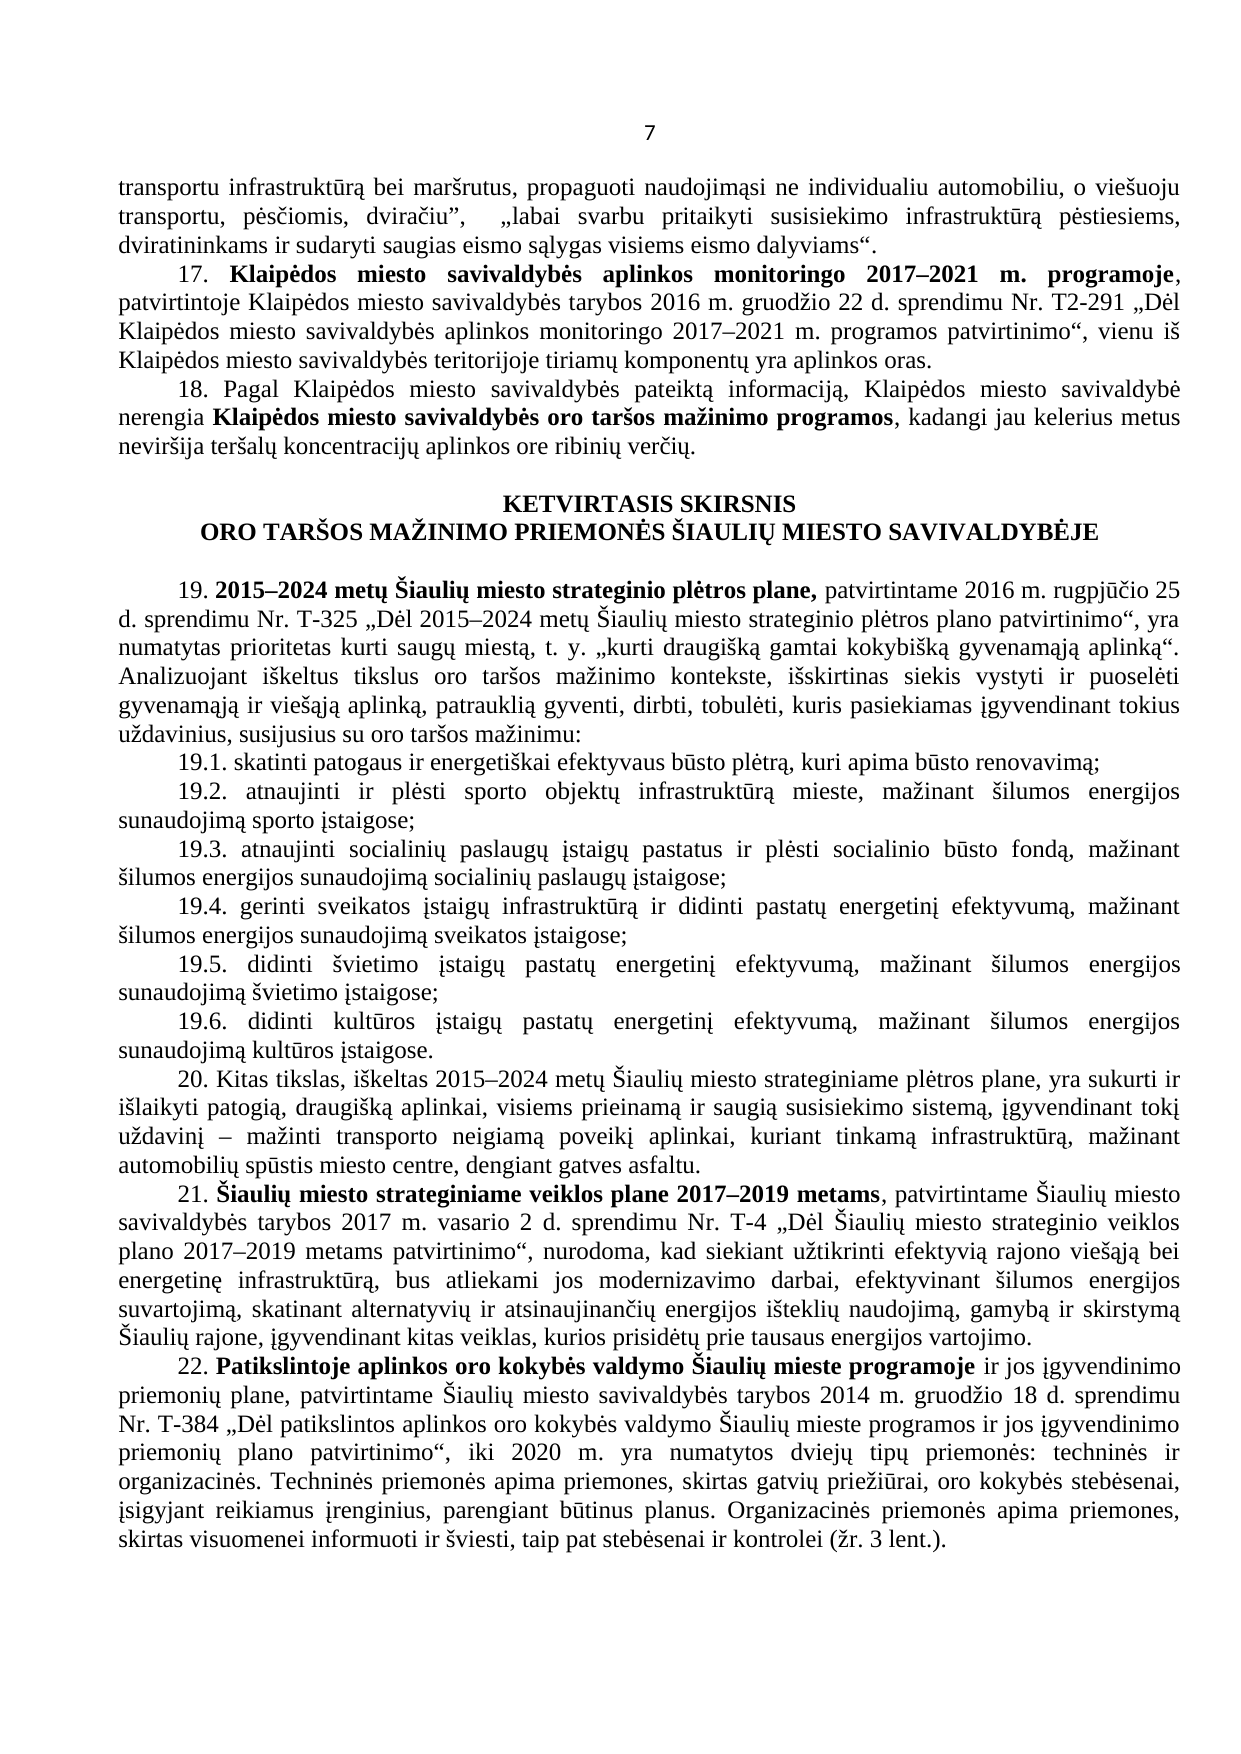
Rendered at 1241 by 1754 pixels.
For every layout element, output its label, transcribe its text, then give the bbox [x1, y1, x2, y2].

text 19.6. didinti kultūros įstaigų pastatų energetinį efektyvumą, mažinant šilumos energijos sunaudojimą kultūros įstaigose. [118, 1006, 1181, 1064]
text 19.1. skatinti patogaus ir energetiškai efektyvaus būsto plėtrą, kuri apima būsto renovavimą; [118, 747, 1181, 776]
text 19.3. atnaujinti socialinių paslaugų įstaigų pastatus ir plėsti socialinio būsto fondą, mažinant šilumos energijos sunaudojimą socialinių paslaugų įstaigose; [118, 834, 1181, 891]
text 21. Šiaulių miesto strateginiame veiklos plane 2017–2019 metams, patvirtintame Šiaulių miesto savivaldybės tarybos 2017 m. vasario 2 d. sprendimu Nr. T-4 „Dėl Šiaulių miesto strateginio veiklos plano 2017–2019 metams patvirtinimo“, nurodoma, kad siekiant užtikrinti efektyvią rajono viešąją bei energetinę infrastruktūrą, bus atliekami jos modernizavimo darbai, efektyvinant šilumos energijos suvartojimą, skatinant alternatyvių ir atsinaujinančių energijos išteklių naudojimą, gamybą ir skirstymą Šiaulių rajone, įgyvendinant kitas veiklas, kurios prisidėtų prie tausaus energijos vartojimo. [118, 1179, 1181, 1351]
subtitle ORO TARŠOS MAŽINIMO PRIEMONĖS ŠIAULIŲ MIESTO SAVIVALDYBĖJE [118, 517, 1181, 546]
text 19.5. didinti švietimo įstaigų pastatų energetinį efektyvumą, mažinant šilumos energijos sunaudojimą švietimo įstaigose; [118, 949, 1181, 1006]
text 22. Patikslintoje aplinkos oro kokybės valdymo Šiaulių mieste programoje ir jos įgyvendinimo priemonių plane, patvirtintame Šiaulių miesto savivaldybės tarybos 2014 m. gruodžio 18 d. sprendimu Nr. T-384 „Dėl patikslintos aplinkos oro kokybės valdymo Šiaulių mieste programos ir jos įgyvendinimo priemonių plano patvirtinimo“, iki 2020 m. yra numatytos dviejų tipų priemonės: techninės ir organizacinės. Techninės priemonės apima priemones, skirtas gatvių priežiūrai, oro kokybės stebėsenai, įsigyjant reikiamus įrenginius, parengiant būtinus planus. Organizacinės priemonės apima priemones, skirtas visuomenei informuoti ir šviesti, taip pat stebėsenai ir kontrolei (žr. 3 lent.). [118, 1351, 1181, 1552]
text 19.4. gerinti sveikatos įstaigų infrastruktūrą ir didinti pastatų energetinį efektyvumą, mažinant šilumos energijos sunaudojimą sveikatos įstaigose; [118, 891, 1181, 949]
subtitle KETVIRTASIS SKIRSNIS [118, 489, 1181, 517]
text 20. Kitas tikslas, iškeltas 2015–2024 metų Šiaulių miesto strateginiame plėtros plane, yra sukurti ir išlaikyti patogią, draugišką aplinkai, visiems prieinamą ir saugią susisiekimo sistemą, įgyvendinant tokį uždavinį – mažinti transporto neigiamą poveikį aplinkai, kuriant tinkamą infrastruktūrą, mažinant automobilių spūstis miesto centre, dengiant gatves asfaltu. [118, 1064, 1181, 1179]
text transportu infrastruktūrą bei maršrutus, propaguoti naudojimąsi ne individualiu automobiliu, o viešuoju transportu, pėsčiomis, dviračiu”, „labai svarbu pritaikyti susisiekimo infrastruktūrą pėstiesiems, dviratininkams ir sudaryti saugias eismo sąlygas visiems eismo dalyviams“. [118, 172, 1181, 259]
text 18. Pagal Klaipėdos miesto savivaldybės pateiktą informaciją, Klaipėdos miesto savivaldybė nerengia Klaipėdos miesto savivaldybės oro taršos mažinimo programos, kadangi jau kelerius metus neviršija teršalų koncentracijų aplinkos ore ribinių verčių. [118, 374, 1181, 460]
text 19. 2015–2024 metų Šiaulių miesto strateginio plėtros plane, patvirtintame 2016 m. rugpjūčio 25 d. sprendimu Nr. T-325 „Dėl 2015–2024 metų Šiaulių miesto strateginio plėtros plano patvirtinimo“, yra numatytas prioritetas kurti saugų miestą, t. y. „kurti draugišką gamtai kokybišką gyvenamąją aplinką“. Analizuojant iškeltus tikslus oro taršos mažinimo kontekste, išskirtinas siekis vystyti ir puoselėti gyvenamąją ir viešąją aplinką, patrauklią gyventi, dirbti, tobulėti, kuris pasiekiamas įgyvendinant tokius uždavinius, susijusius su oro taršos mažinimu: [118, 575, 1181, 747]
text 19.2. atnaujinti ir plėsti sporto objektų infrastruktūrą mieste, mažinant šilumos energijos sunaudojimą sporto įstaigose; [118, 776, 1181, 834]
text 17. Klaipėdos miesto savivaldybės aplinkos monitoringo 2017–2021 m. programoje, patvirtintoje Klaipėdos miesto savivaldybės tarybos 2016 m. gruodžio 22 d. sprendimu Nr. T2-291 „Dėl Klaipėdos miesto savivaldybės aplinkos monitoringo 2017–2021 m. programos patvirtinimo“, vienu iš Klaipėdos miesto savivaldybės teritorijoje tiriamų komponentų yra aplinkos oras. [118, 259, 1181, 374]
